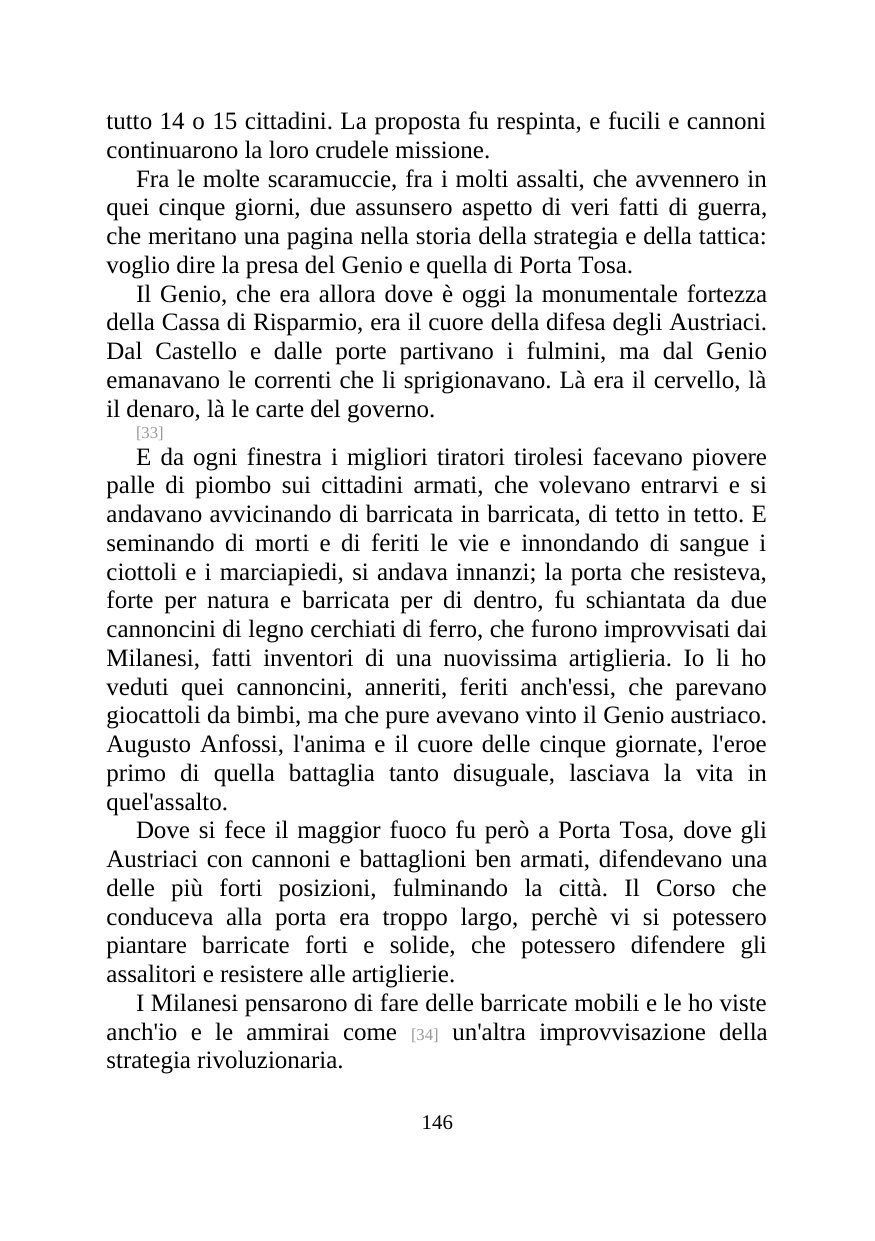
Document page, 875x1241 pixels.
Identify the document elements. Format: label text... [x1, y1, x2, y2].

text Il Genio, che era allora dove è oggi la monumentale fortezza della Cassa di Risparmio, era il cuore della difesa degli Austriaci. Dal Castello e dalle porte partivano i fulmini, ma dal Genio emanavano le correnti che li sprigionavano. Là era il cervello, là il denaro, là le carte del governo. [106, 279, 768, 422]
text Fra le molte scaramuccie, fra i molti assalti, che avvennero in quei cinque giorni, due assunsero aspetto di veri fatti di guerra, che meritano una pagina nella storia della strategia e della tattica: voglio dire la presa del Genio e quella di Porta Tosa. [106, 164, 768, 279]
text tutto 14 o 15 cittadini. La proposta fu respinta, e fucili e cannoni continuarono la loro crudele missione. [106, 106, 768, 164]
text Dove si fece il maggior fuoco fu però a Porta Tosa, dove gli Austriaci con cannoni e battaglioni ben armati, difendevano una delle più forti posizioni, fulminando la città. Il Corso che conduceva alla porta era troppo largo, perchè vi si potessero piantare barricate forti e solide, che potessero difendere gli assalitori e resistere alle artiglierie. [106, 815, 768, 988]
text I Milanesi pensarono di fare delle barricate mobili e le ho viste anch'io e le ammirai come [34] un'altra improvvisazione della strategia rivoluzionaria. [106, 988, 768, 1074]
text [33] [106, 422, 768, 442]
text E da ogni finestra i migliori tiratori tirolesi facevano piovere palle di piombo sui cittadini armati, che volevano entrarvi e si andavano avvicinando di barricata in barricata, di tetto in tetto. E seminando di morti e di feriti le vie e innondando di sangue i ciottoli e i marciapiedi, si andava innanzi; la porta che resisteva, forte per natura e barricata per di dentro, fu schiantata da due cannoncini di legno cerchiati di ferro, che furono improvvisati dai Milanesi, fatti inventori di una nuovissima artiglieria. Io li ho veduti quei cannoncini, anneriti, feriti anch'essi, che parevano giocattoli da bimbi, ma che pure avevano vinto il Genio austriaco. Augusto Anfossi, l'anima e il cuore delle cinque giornate, l'eroe primo di quella battaglia tanto disuguale, lasciava la vita in quel'assalto. [106, 442, 768, 815]
